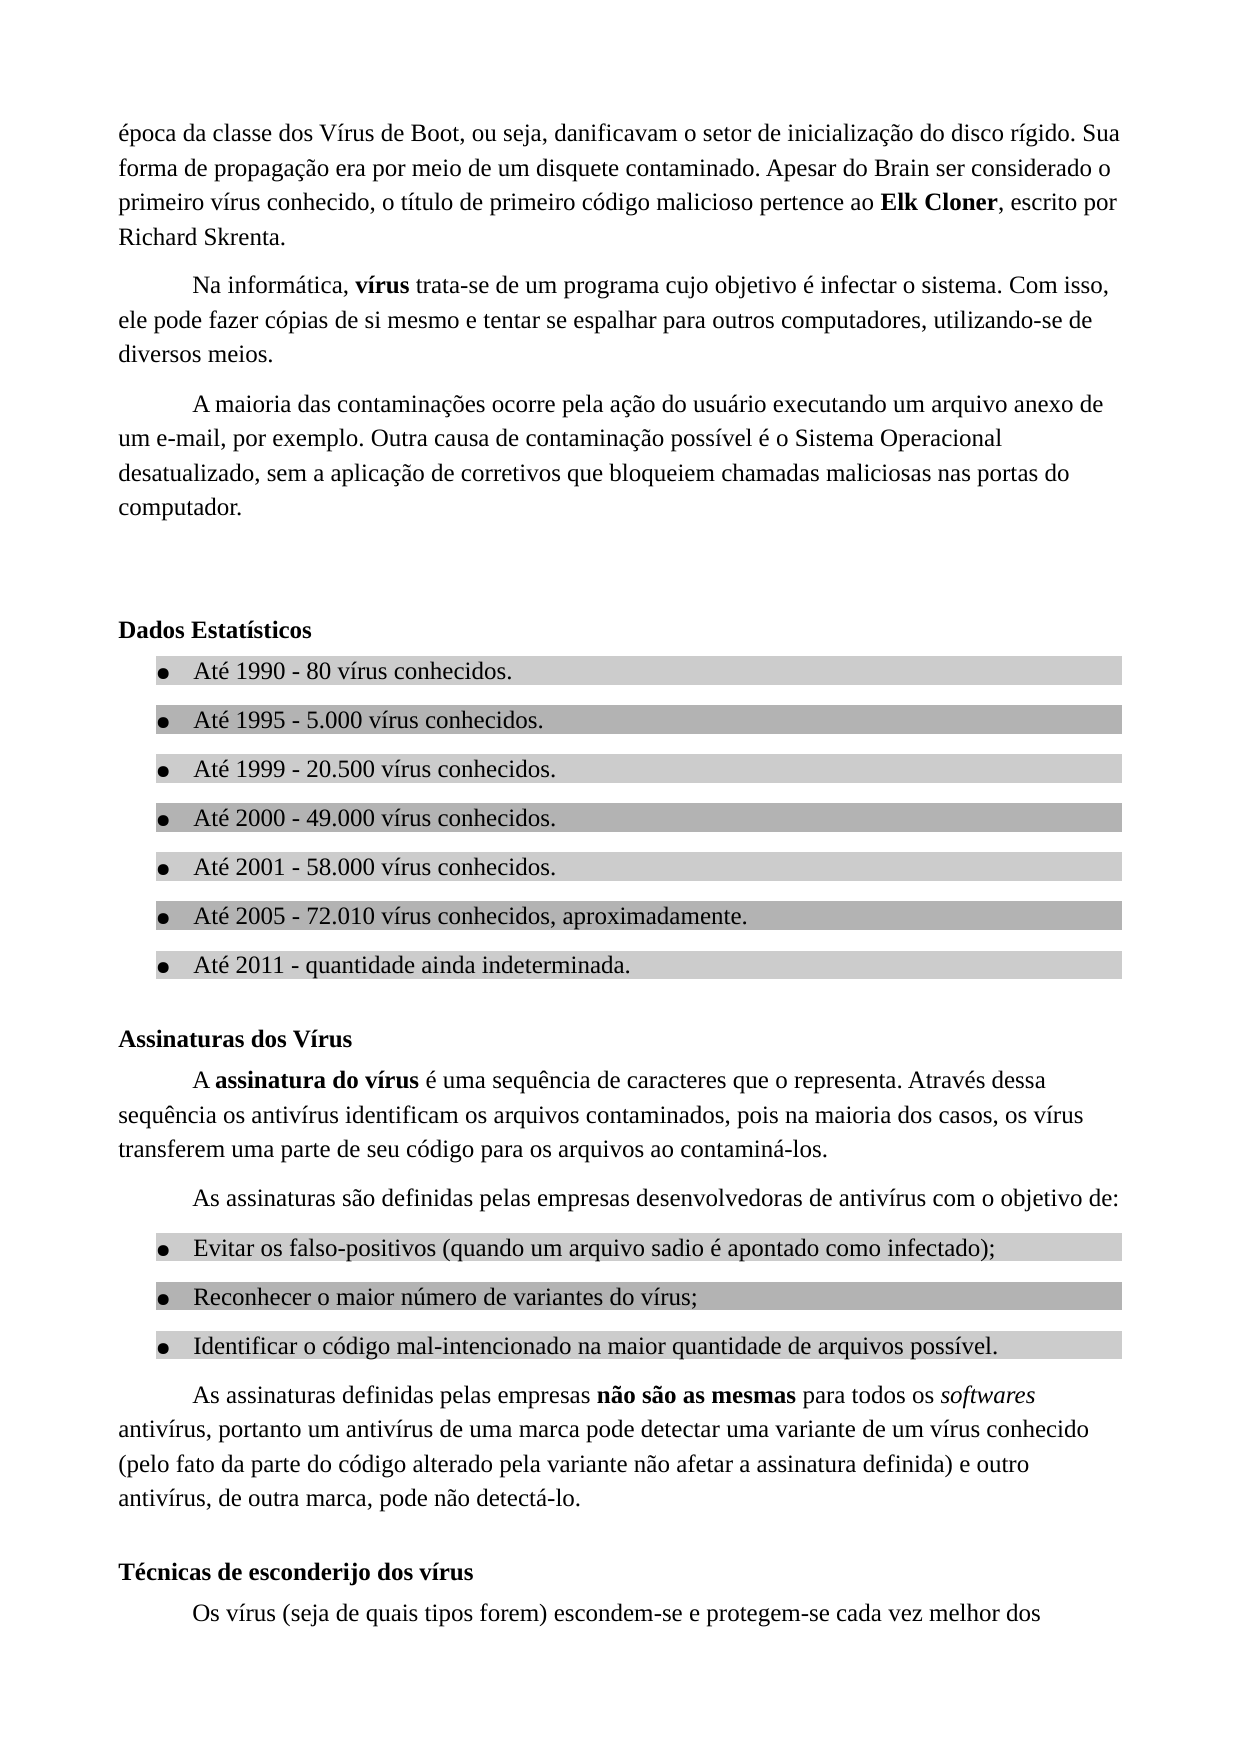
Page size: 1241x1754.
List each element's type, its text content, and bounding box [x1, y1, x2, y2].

list Até 1995 - 5.000 vírus conhecidos. [156, 705, 1122, 734]
subtitle Assinaturas dos Vírus [118, 1024, 1122, 1053]
list Até 1990 - 80 vírus conhecidos. [156, 656, 1122, 685]
text época da classe dos Vírus de Boot, ou seja, danificavam o setor de inicialização do disco rígido. Sua forma de propagação era por meio de um disquete contaminado. Apesar do Brain ser considerado o primeiro vírus conhecido, o título de primeiro código malicioso pertence ao Elk Cloner, escrito por Richard Skrenta. [118, 118, 1122, 250]
subtitle Dados Estatísticos [118, 615, 1122, 644]
text A assinatura do vírus é uma sequência de caracteres que o representa. Através dessa sequência os antivírus identificam os arquivos contaminados, pois na maioria dos casos, os vírus transferem uma parte de seu código para os arquivos ao contaminá-los. [118, 1066, 1122, 1163]
text Na informática, vírus trata-se de um programa cujo objetivo é infectar o sistema. Com isso, ele pode fazer cópias de si mesmo e tentar se espalhar para outros computadores, utilizando-se de diversos meios. [118, 271, 1122, 368]
text Os vírus (seja de quais tipos forem) escondem-se e protegem-se cada vez melhor dos [118, 1598, 1122, 1627]
list Até 2000 - 49.000 vírus conhecidos. [156, 803, 1122, 832]
list Até 2001 - 58.000 vírus conhecidos. [156, 852, 1122, 881]
list Até 2005 - 72.010 vírus conhecidos, aproximadamente. [156, 901, 1122, 930]
subtitle Técnicas de esconderijo dos vírus [118, 1557, 1122, 1586]
list Reconhecer o maior número de variantes do vírus; [156, 1282, 1122, 1310]
list Identificar o código mal-intencionado na maior quantidade de arquivos possível. [156, 1331, 1122, 1359]
text As assinaturas definidas pelas empresas não são as mesmas para todos os softwares antivírus, portanto um antivírus de uma marca pode detectar uma variante de um vírus conhecido (pelo fato da parte do código alterado pela variante não afetar a assinatura definida) e outro antivírus, de outra marca, pode não detectá-lo. [118, 1380, 1122, 1512]
text A maioria das contaminações ocorre pela ação do usuário executando um arquivo anexo de um e-mail, por exemplo. Outra causa de contaminação possível é o Sistema Operacional desatualizado, sem a aplicação de corretivos que bloqueiem chamadas maliciosas nas portas do computador. [118, 389, 1122, 521]
text As assinaturas são definidas pelas empresas desenvolvedoras de antivírus com o objetivo de: [118, 1183, 1122, 1212]
list Até 2011 - quantidade ainda indeterminada. [156, 951, 1122, 979]
list Até 1999 - 20.500 vírus conhecidos. [156, 754, 1122, 783]
list Evitar os falso-positivos (quando um arquivo sadio é apontado como infectado); [156, 1233, 1122, 1261]
